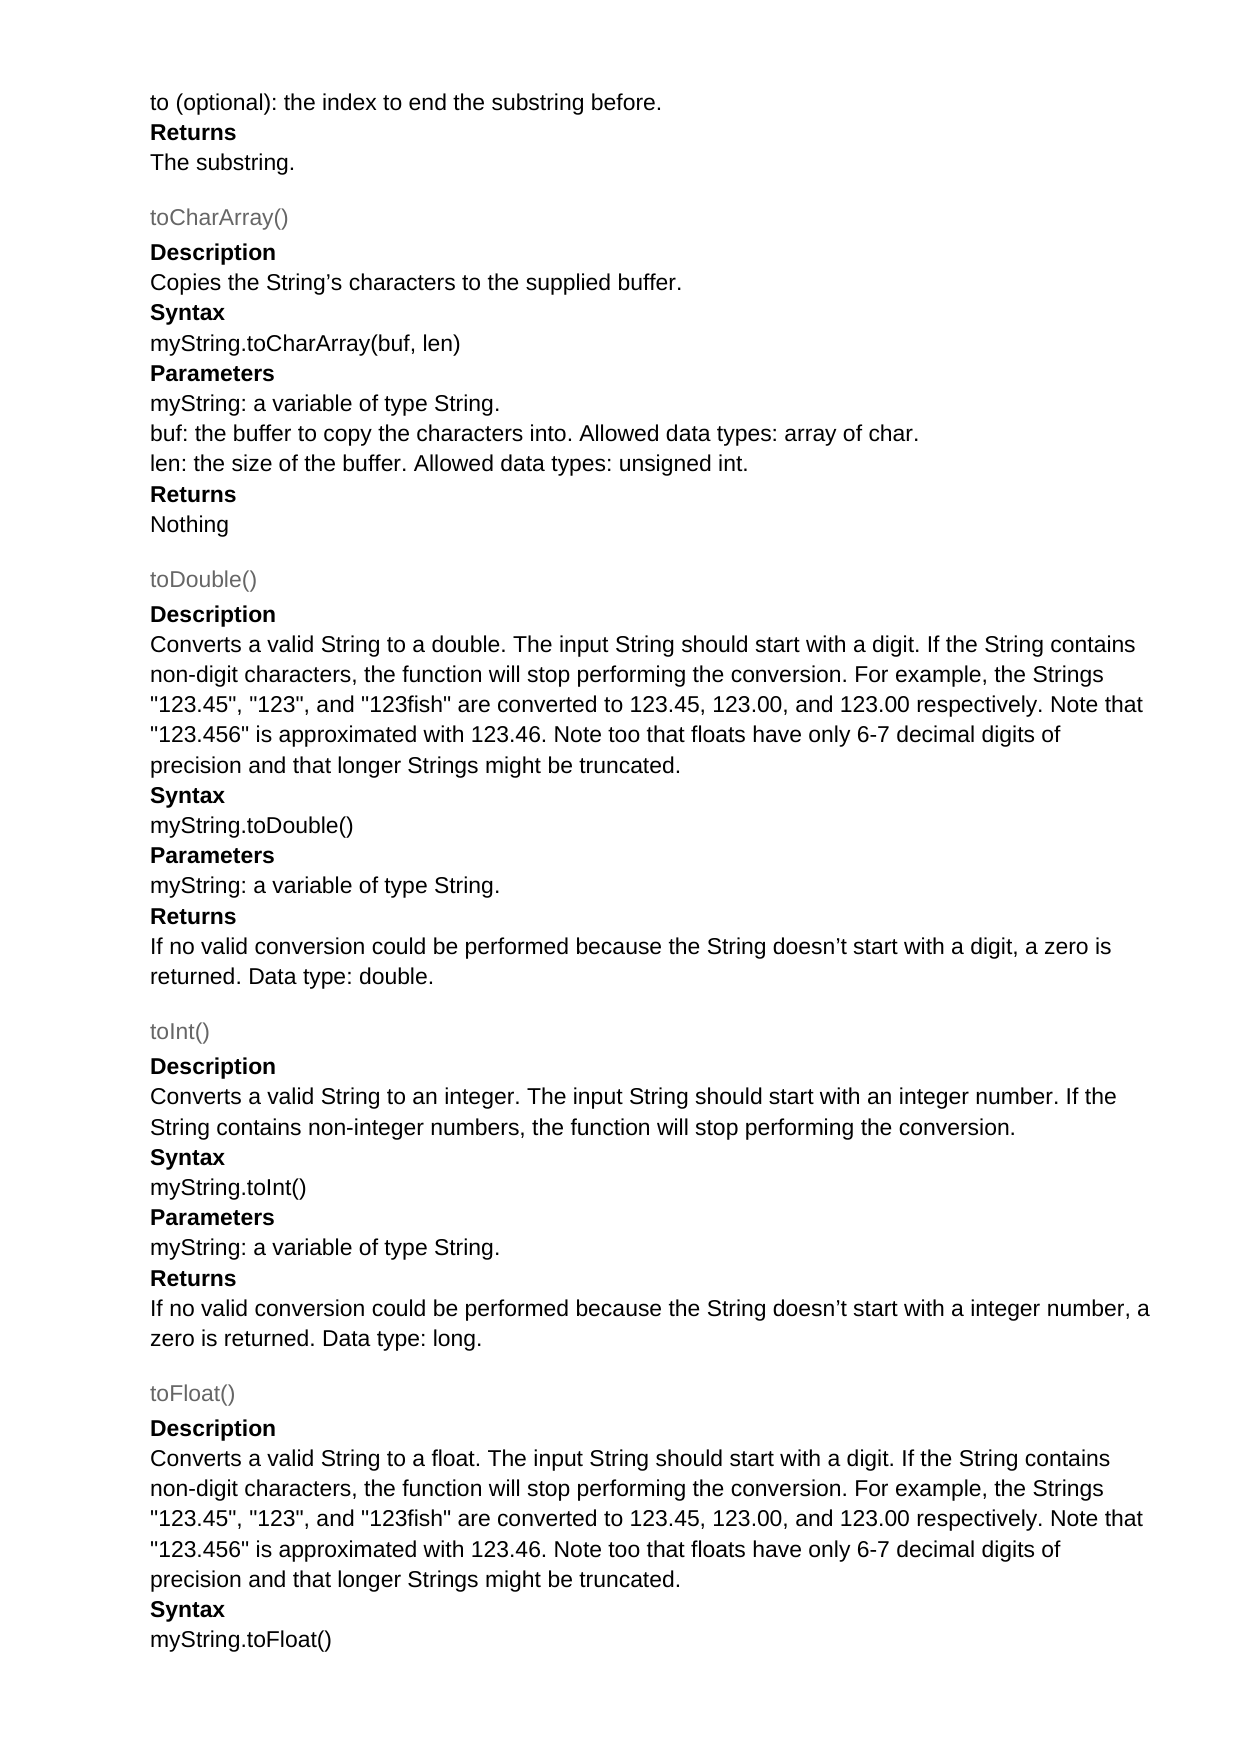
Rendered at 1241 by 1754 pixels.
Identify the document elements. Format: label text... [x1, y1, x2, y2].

text myString: a variable of type String. [150, 872, 1152, 899]
text If no valid conversion could be performed because the String doesn’t start with a digit, a zero is returned. Data type: double. [150, 933, 1152, 989]
text Syntax [150, 299, 1152, 326]
text Copies the String’s characters to the supplied buffer. [150, 269, 1152, 295]
text myString: a variable of type String. [150, 1234, 1152, 1261]
text Returns [150, 903, 1152, 929]
text Returns [150, 481, 1152, 507]
text Returns [150, 1264, 1152, 1291]
text Description [150, 239, 1152, 265]
text Returns [150, 119, 1152, 145]
text myString.toDouble() [150, 812, 1152, 838]
text If no valid conversion could be performed because the String doesn’t start with a integer number, a zero is returned. Data type: long. [150, 1295, 1152, 1351]
text Description [150, 1415, 1152, 1441]
text Syntax [150, 1144, 1152, 1170]
subtitle toCharArray() [150, 204, 1152, 231]
text Syntax [150, 1596, 1152, 1622]
text Nothing [150, 511, 1152, 537]
text Parameters [150, 842, 1152, 869]
text Converts a valid String to a double. The input String should start with a digit. If the String contains non-digit characters, the function will stop performing the conversion. For example, the Strings "123.45", "123", and "123fish" are converted to 123.45, 123.00, and 123.00 respectively. Note that "123.456" is approximated with 123.46. Note too that floats have only 6-7 decimal digits of precision and that longer Strings might be truncated. [150, 631, 1152, 778]
text Parameters [150, 360, 1152, 386]
text len: the size of the buffer. Allowed data types: unsigned int. [150, 450, 1152, 477]
text Converts a valid String to a float. The input String should start with a digit. If the String contains non-digit characters, the function will stop performing the conversion. For example, the Strings "123.45", "123", and "123fish" are converted to 123.45, 123.00, and 123.00 respectively. Note that "123.456" is approximated with 123.46. Note too that floats have only 6-7 decimal digits of precision and that longer Strings might be truncated. [150, 1445, 1152, 1592]
text myString.toCharArray(buf, len) [150, 329, 1152, 356]
text myString.toInt() [150, 1174, 1152, 1200]
subtitle toInt() [150, 1018, 1152, 1045]
subtitle toDouble() [150, 566, 1152, 592]
subtitle toFloat() [150, 1380, 1152, 1406]
text to (optional): the index to end the substring before. [150, 88, 1152, 115]
text Description [150, 601, 1152, 627]
text Description [150, 1053, 1152, 1079]
text myString: a variable of type String. [150, 390, 1152, 416]
text Syntax [150, 782, 1152, 808]
text The substring. [150, 149, 1152, 175]
text Parameters [150, 1204, 1152, 1230]
text Converts a valid String to an integer. The input String should start with an integer number. If the String contains non-integer numbers, the function will stop performing the conversion. [150, 1083, 1152, 1140]
text buf: the buffer to copy the characters into. Allowed data types: array of char. [150, 420, 1152, 446]
text myString.toFloat() [150, 1626, 1152, 1653]
